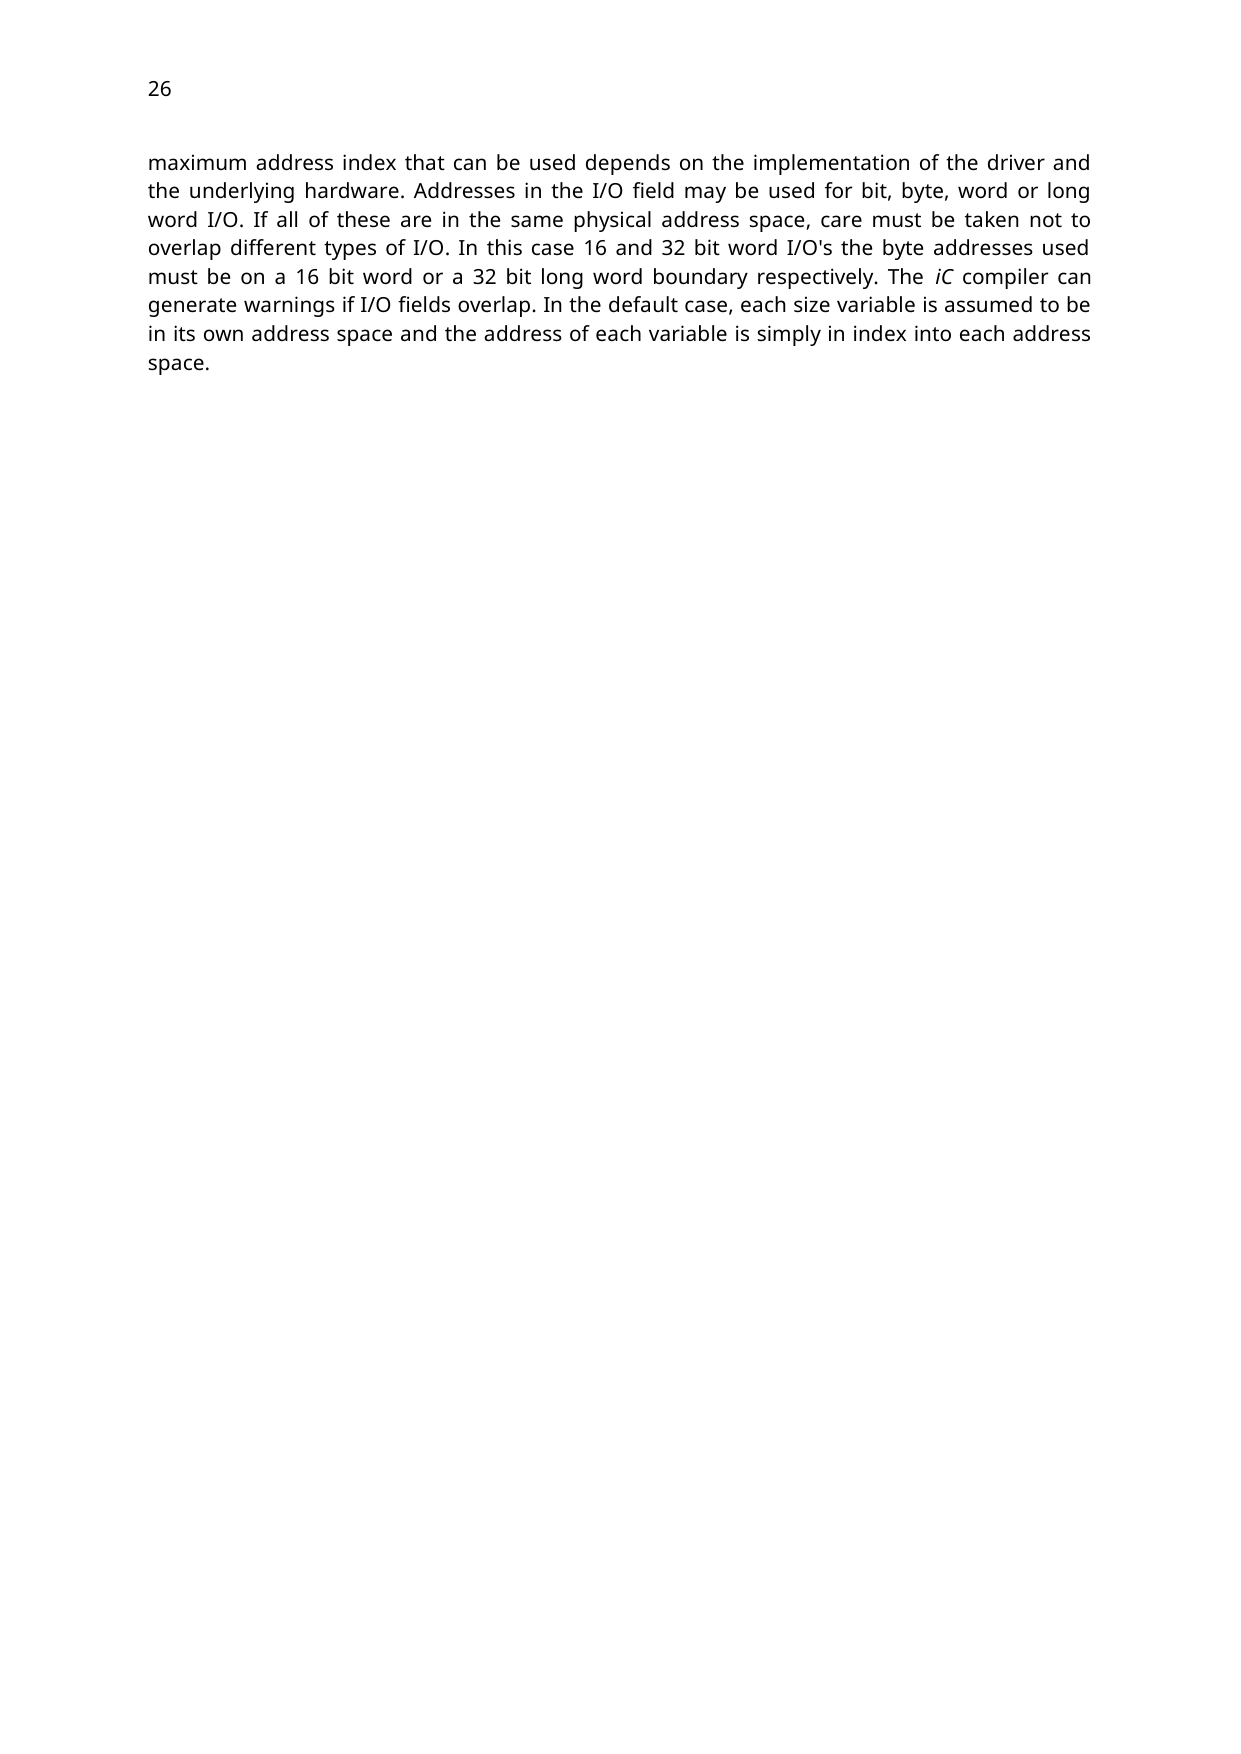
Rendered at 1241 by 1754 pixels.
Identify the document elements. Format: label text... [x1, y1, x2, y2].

text maximum address index that can be used depends on the implementation of the driver and the underlying hardware. Addresses in the I/O field may be used for bit, byte, word or long word I/O. If all of these are in the same physical address space, care must be taken not to overlap different types of I/O. In this case 16 and 32 bit word I/O's the byte addresses used must be on a 16 bit word or a 32 bit long word boundary respectively. The iC compiler can generate warnings if I/O fields overlap. In the default case, each size variable is assumed to be in its own address space and the address of each variable is simply in index into each address space. [148, 148, 1092, 376]
